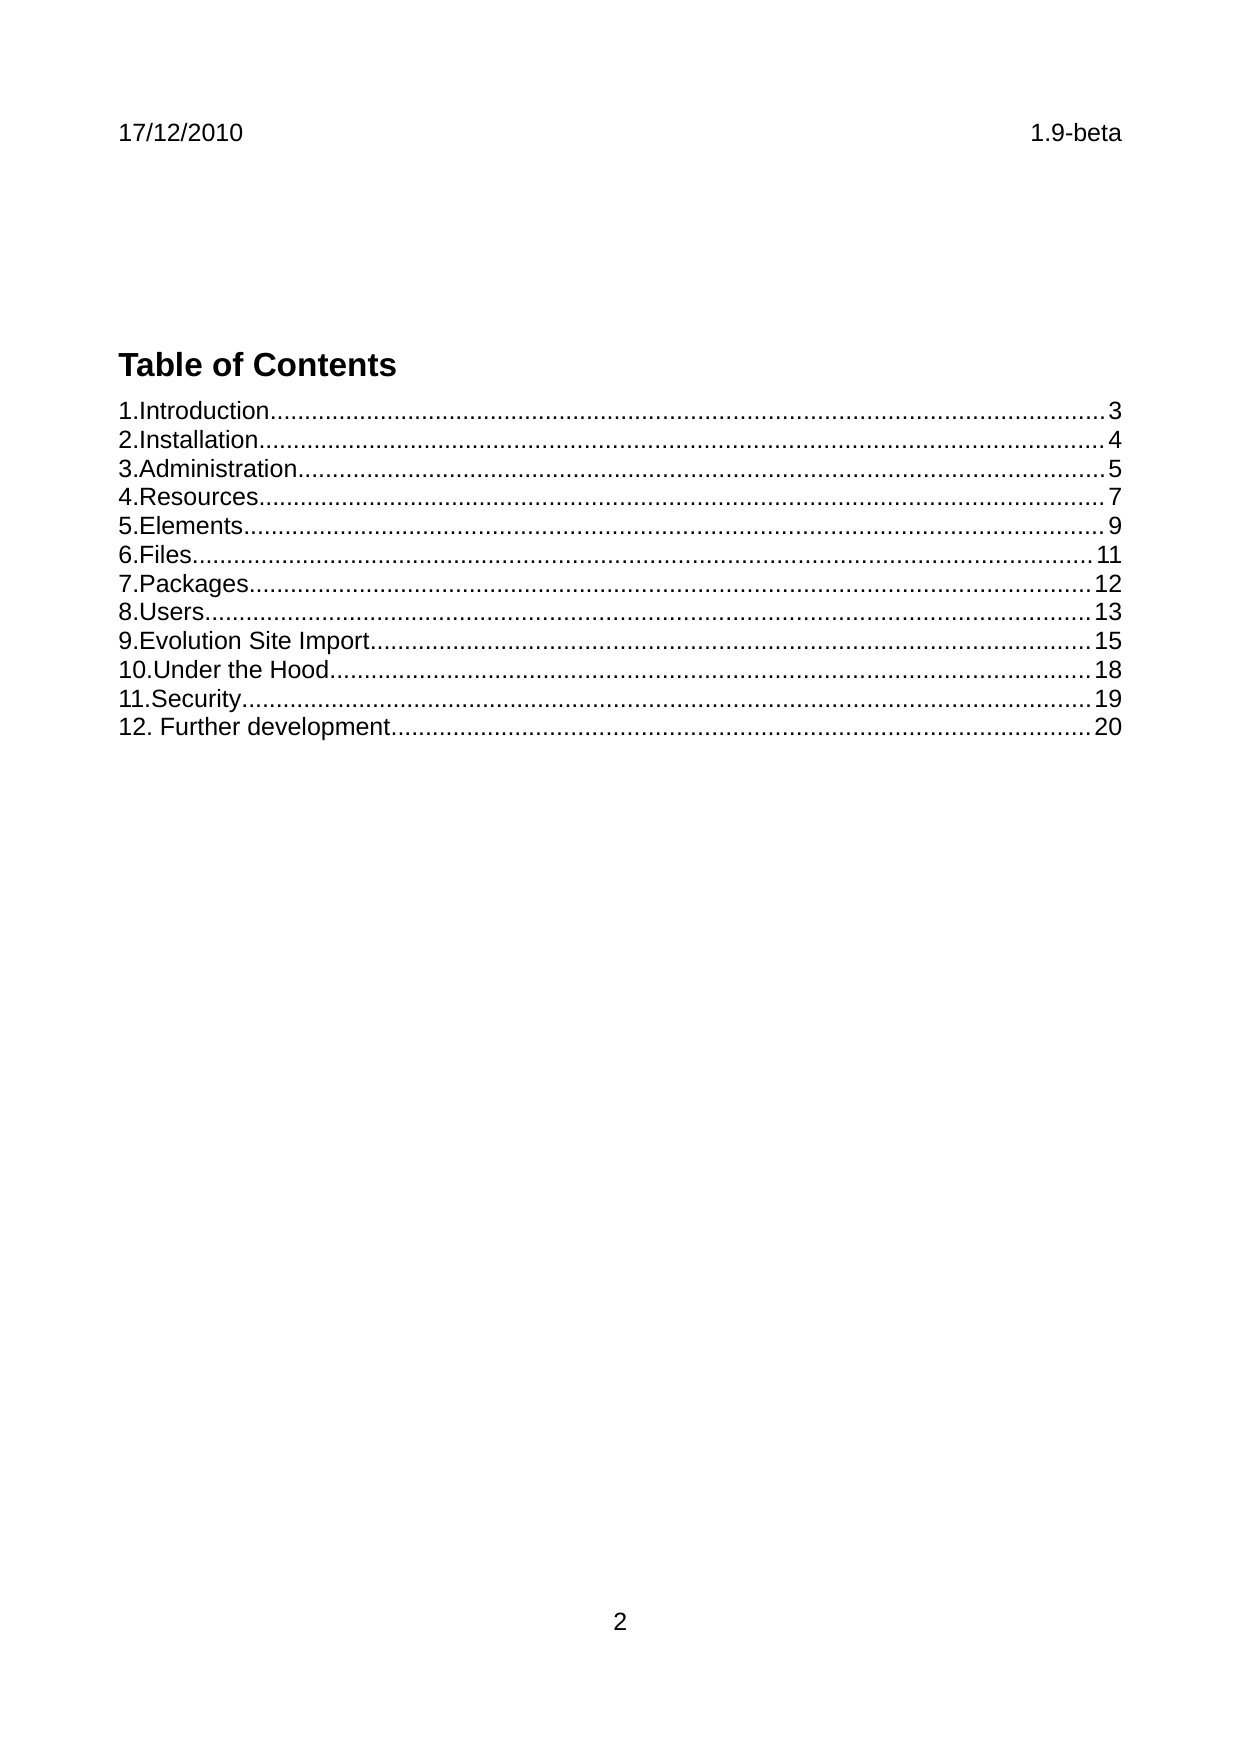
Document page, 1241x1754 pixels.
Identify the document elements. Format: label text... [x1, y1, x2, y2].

text 11.Security 19 [118, 683, 1122, 712]
text 6.Files 11 [118, 540, 1122, 568]
text 9.Evolution Site Import 15 [118, 626, 1122, 655]
text 7.Packages 12 [118, 568, 1122, 597]
text 10.Under the Hood 18 [118, 655, 1122, 683]
text 2.Installation 4 [118, 425, 1122, 453]
text 8.Users 13 [118, 597, 1122, 626]
text 4.Resources 7 [118, 482, 1122, 511]
text 12. Further development 20 [118, 712, 1122, 741]
text 5.Elements 9 [118, 511, 1122, 540]
subtitle Table of Contents [118, 345, 1122, 383]
text 3.Administration 5 [118, 453, 1122, 482]
text 1.Introduction 3 [118, 396, 1122, 425]
